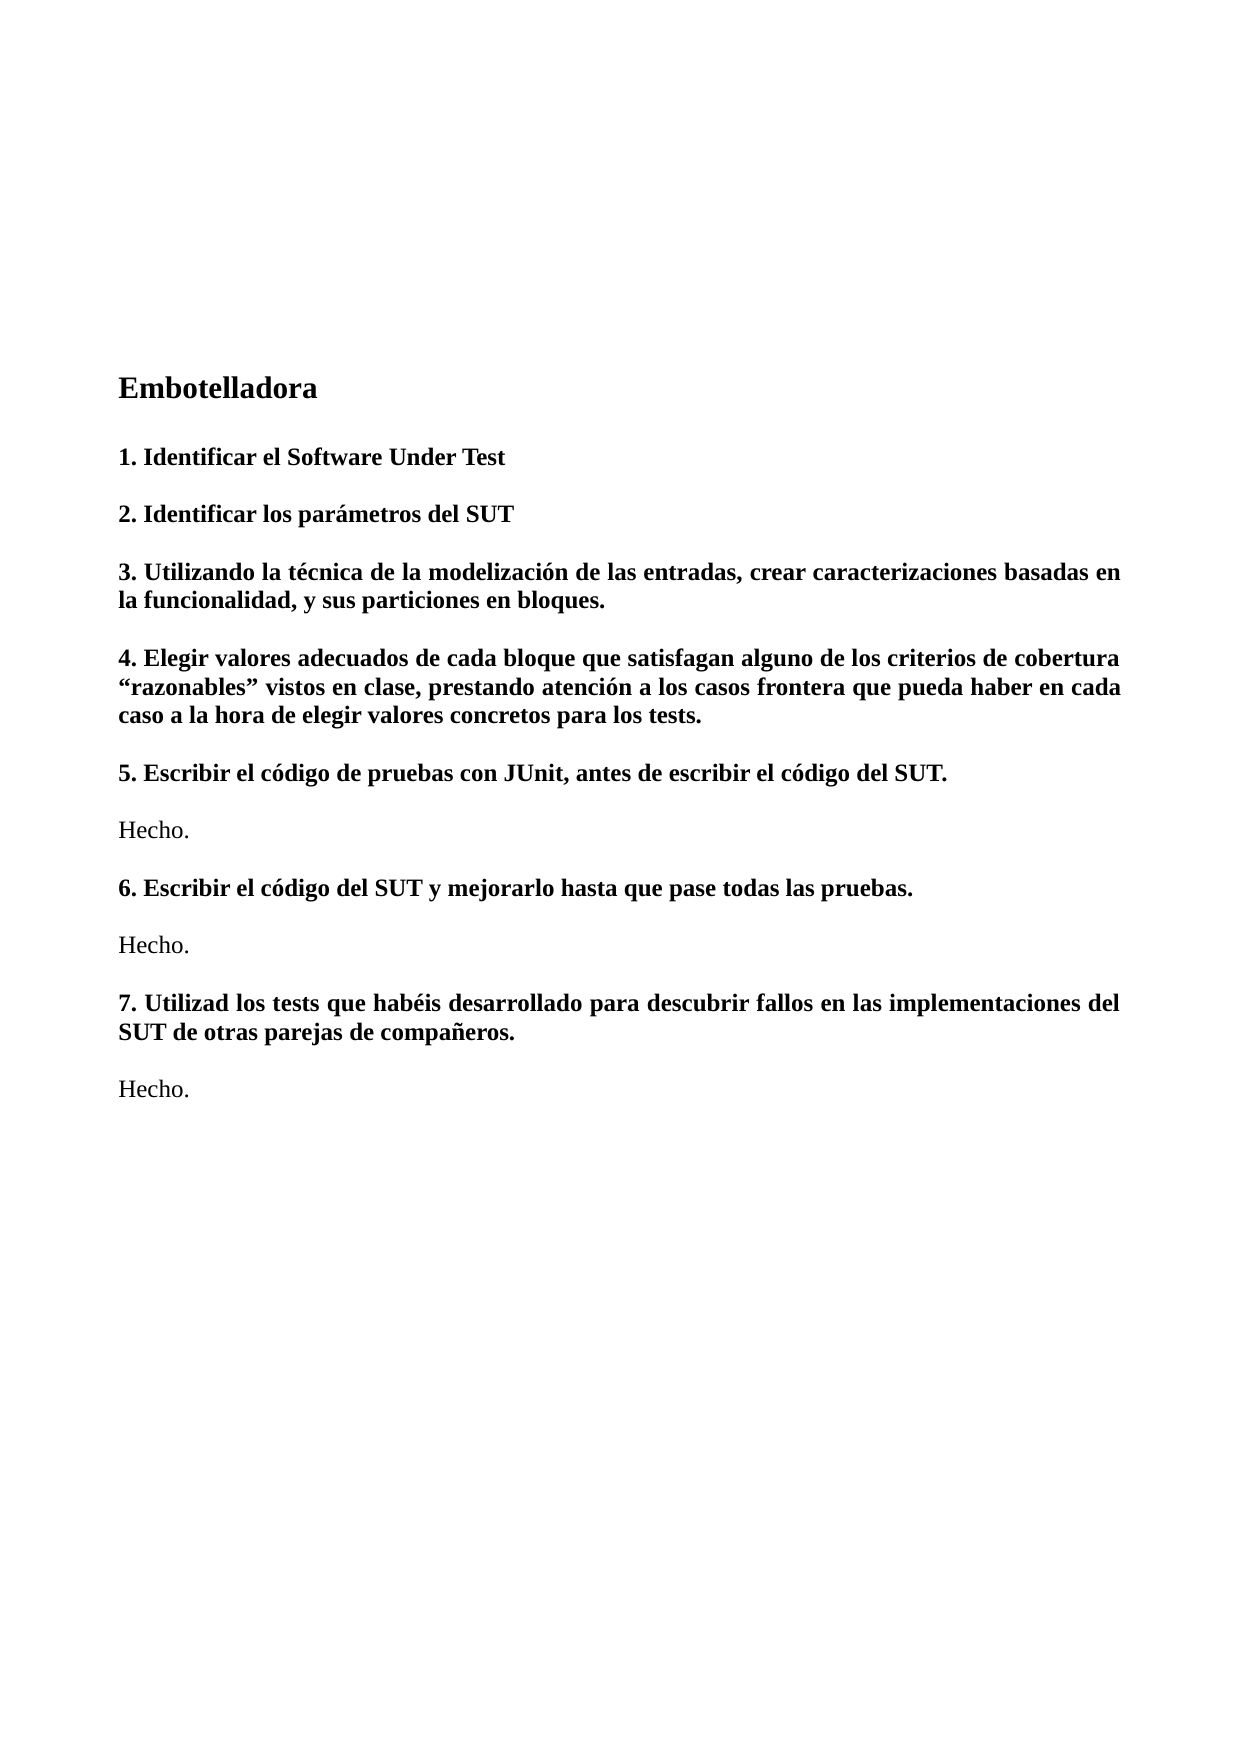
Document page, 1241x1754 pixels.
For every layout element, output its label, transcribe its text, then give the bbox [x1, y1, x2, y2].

text Hecho. [118, 930, 1122, 959]
text 4. Elegir valores adecuados de cada bloque que satisfagan alguno de los criterios de cobertura “razonables” vistos en clase, prestando atención a los casos frontera que pueda haber en cada caso a la hora de elegir valores concretos para los tests. [118, 643, 1122, 729]
text Hecho. [118, 1074, 1122, 1103]
text 6. Escribir el código del SUT y mejorarlo hasta que pase todas las pruebas. [118, 873, 1122, 902]
text Embotelladora [118, 370, 1122, 406]
text 2. Identificar los parámetros del SUT [118, 499, 1122, 528]
text 1. Identificar el Software Under Test [118, 442, 1122, 470]
text 3. Utilizando la técnica de la modelización de las entradas, crear caracterizaciones basadas en la funcionalidad, y sus particiones en bloques. [118, 557, 1122, 614]
text 5. Escribir el código de pruebas con JUnit, antes de escribir el código del SUT. [118, 758, 1122, 787]
text Hecho. [118, 815, 1122, 844]
text 7. Utilizad los tests que habéis desarrollado para descubrir fallos en las implementaciones del SUT de otras parejas de compañeros. [118, 988, 1122, 1045]
